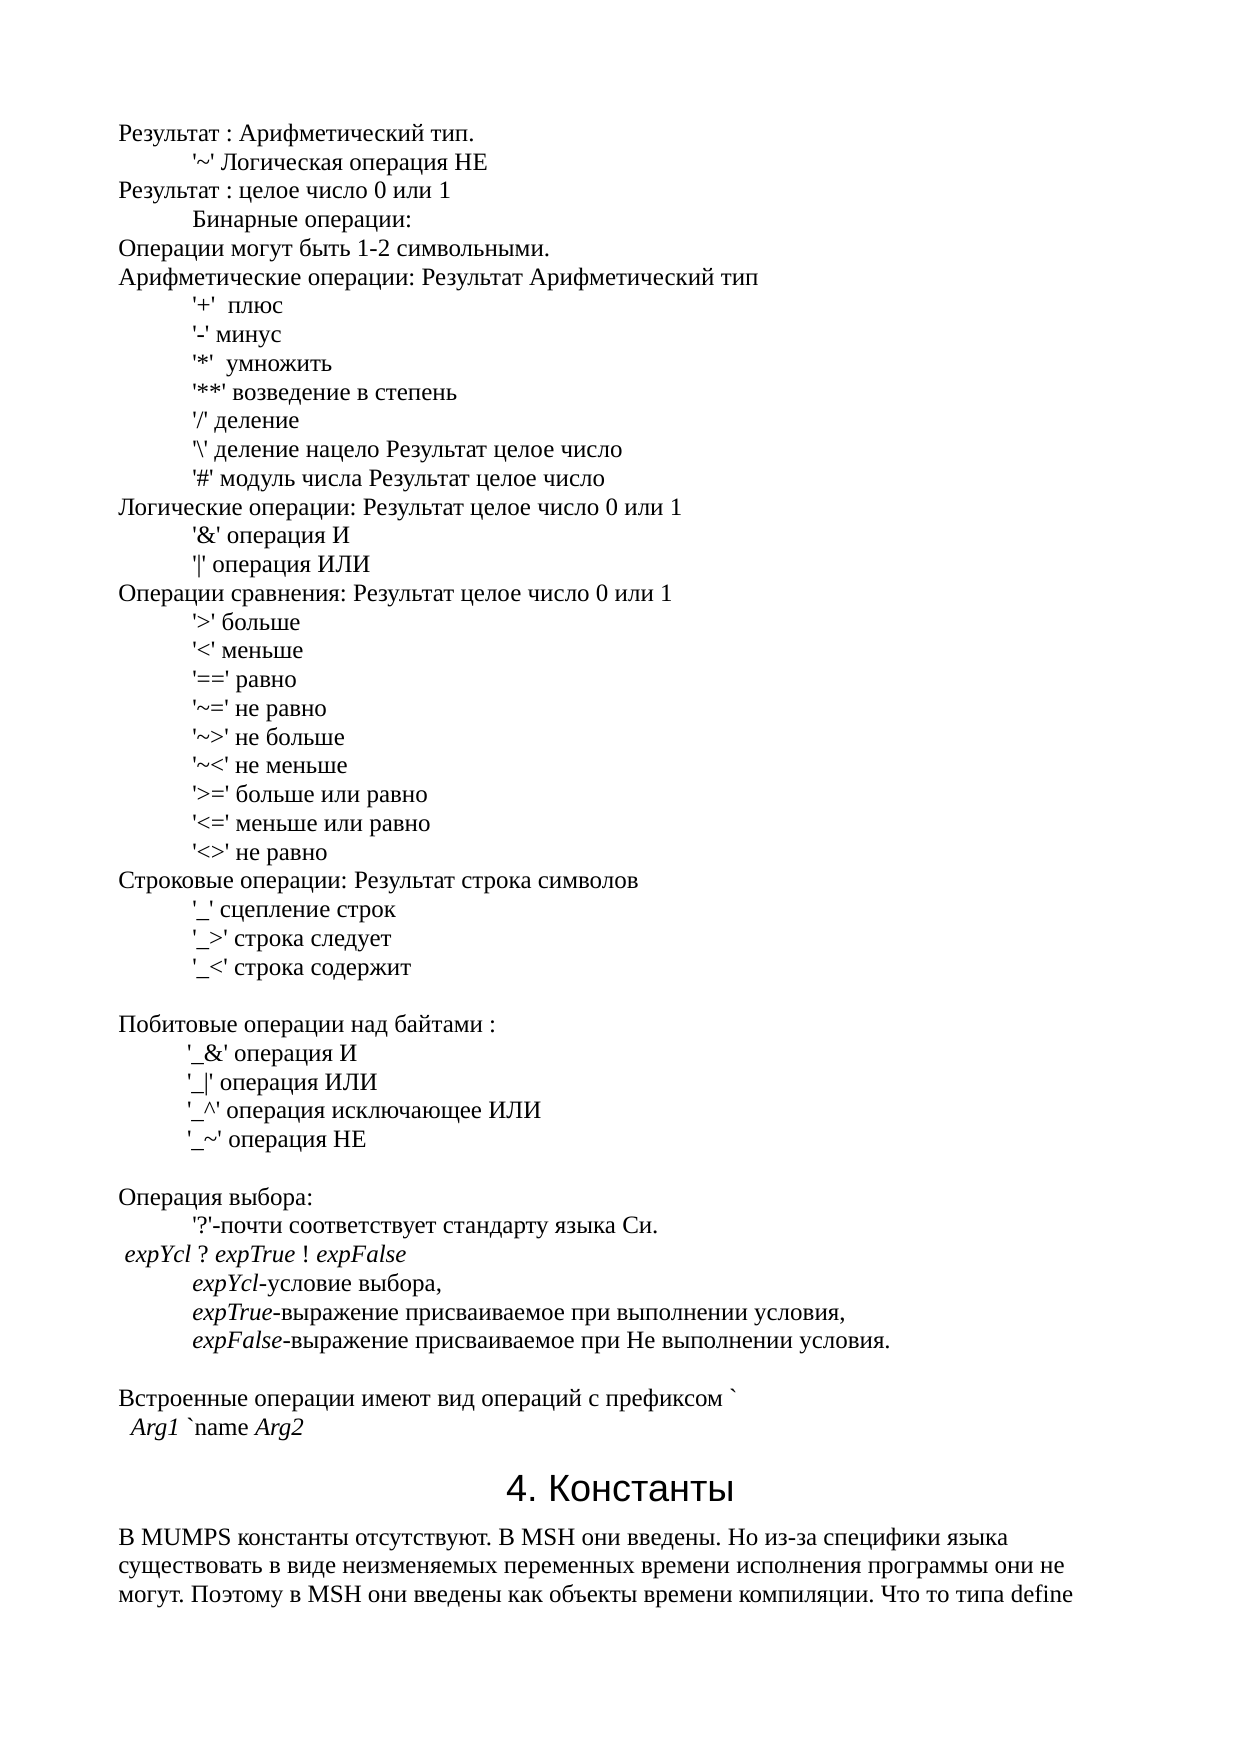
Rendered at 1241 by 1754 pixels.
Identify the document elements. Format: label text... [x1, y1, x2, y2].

text '_&' операция И [118, 1038, 1122, 1067]
text '~=' не равно [118, 693, 1122, 722]
text '<=' меньше или равно [118, 808, 1122, 837]
text '*' умножить [118, 348, 1122, 377]
text В MUMPS константы отсутствуют. В MSH они введены. Но из-за специфики языка существовать в виде неизменяемых переменных времени исполнения программы они не могут. Поэтому в MSH они введены как объекты времени компиляции. Что то типа define [118, 1522, 1122, 1608]
text '_' сцепление строк [118, 894, 1122, 923]
text '|' операция ИЛИ [118, 549, 1122, 578]
subtitle 4. Константы [118, 1466, 1122, 1509]
text '_^' операция исключающее ИЛИ [118, 1096, 1122, 1124]
text expYcl ? expTrue ! expFalse [118, 1239, 1122, 1268]
text '<>' не равно [118, 837, 1122, 866]
text Побитовые операции над байтами : [118, 1009, 1122, 1038]
text '==' равно [118, 664, 1122, 693]
text Бинарные операции: [118, 204, 1122, 233]
text Операции сравнения: Результат целое число 0 или 1 [118, 578, 1122, 607]
text '<' меньше [118, 636, 1122, 664]
text expTrue-выражение присваиваемое при выполнении условия, [118, 1297, 1122, 1326]
text '~' Логическая операция НЕ [118, 147, 1122, 176]
text Логические операции: Результат целое число 0 или 1 [118, 492, 1122, 521]
text expFalse-выражение присваиваемое при Не выполнении условия. [118, 1326, 1122, 1354]
text '\' деление нацело Результат целое число [118, 434, 1122, 463]
text '-' минус [118, 319, 1122, 348]
text expYcl-условие выбора, [118, 1268, 1122, 1297]
text '**' возведение в степень [118, 377, 1122, 406]
text '>=' больше или равно [118, 779, 1122, 808]
text Результат : целое число 0 или 1 [118, 176, 1122, 204]
text Строковые операции: Результат строка символов [118, 866, 1122, 894]
text Арифметические операции: Результат Арифметический тип [118, 262, 1122, 291]
text Встроенные операции имеют вид операций с префиксом ` [118, 1383, 1122, 1412]
text Результат : Арифметический тип. [118, 118, 1122, 147]
text Arg1 `name Arg2 [118, 1412, 1122, 1441]
text '/' деление [118, 406, 1122, 434]
text '_|' операция ИЛИ [118, 1067, 1122, 1096]
text '?'-почти соответствует стандарту языка Си. [118, 1211, 1122, 1239]
text '_>' строка следует [118, 923, 1122, 952]
text '>' больше [118, 607, 1122, 636]
text '#' модуль числа Результат целое число [118, 463, 1122, 492]
text '&' операция И [118, 521, 1122, 549]
text Операции могут быть 1-2 символьными. [118, 233, 1122, 262]
text Операция выбора: [118, 1182, 1122, 1211]
text '~>' не больше [118, 722, 1122, 751]
text '+' плюс [118, 291, 1122, 319]
text '_~' операция НЕ [118, 1124, 1122, 1153]
text '_<' строка содержит [118, 952, 1122, 981]
text '~<' не меньше [118, 751, 1122, 779]
